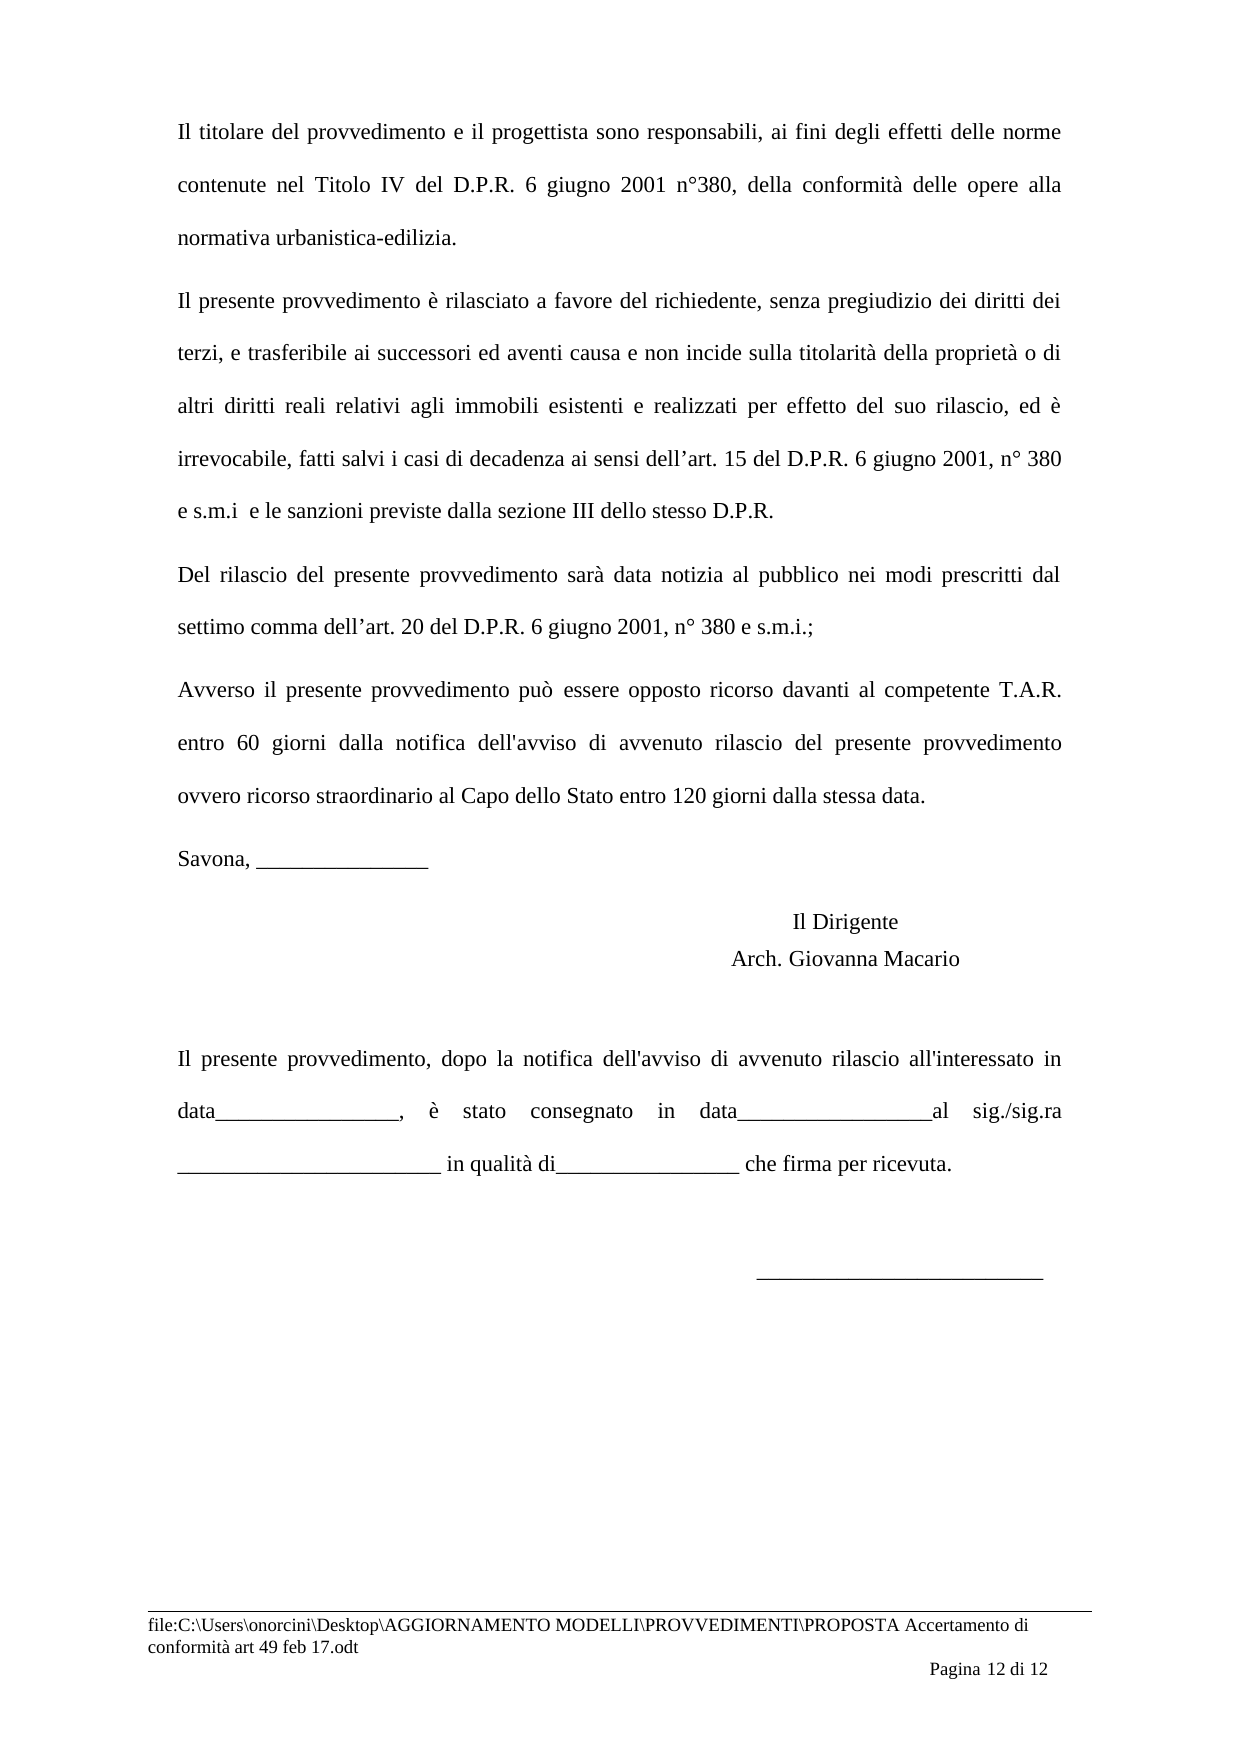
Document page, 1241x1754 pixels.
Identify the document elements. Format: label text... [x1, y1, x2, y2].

table_header Il Dirigente Arch. Giovanna Macario [598, 898, 1093, 971]
text Del rilascio del presente provvedimento sarà data notizia al pubblico nei modi prescritti dal settimo comma dell’art. 20 del D.P.R. 6 giugno 2001, n° 380 e s.m.i.; [177, 561, 1063, 640]
text Savona, _______________ [177, 845, 1063, 871]
list Il presente provvedimento, dopo la notifica dell'avviso di avvenuto rilascio all'interessato in data________________, è stato consegnato in data_________________al sig./sig.ra _______________________ in qualità di________________ che firma per ricevuta. _________________________ [177, 1045, 1063, 1282]
text Avverso il presente provvedimento può essere opposto ricorso davanti al competente T.A.R. entro 60 giorni dalla notifica dell'avviso di avvenuto rilascio del presente provvedimento ovvero ricorso straordinario al Capo dello Stato entro 120 giorni dalla stessa data. [177, 676, 1063, 808]
text Il titolare del provvedimento e il progettista sono responsabili, ai fini degli effetti delle norme contenute nel Titolo IV del D.P.R. 6 giugno 2001 n°380, della conformità delle opere alla normativa urbanistica-edilizia. [177, 118, 1063, 250]
table_header [148, 898, 598, 971]
text Il presente provvedimento è rilasciato a favore del richiedente, senza pregiudizio dei diritti dei terzi, e trasferibile ai successori ed aventi causa e non incide sulla titolarità della proprietà o di altri diritti reali relativi agli immobili esistenti e realizzati per effetto del suo rilascio, ed è irrevocabile, fatti salvi i casi di decadenza ai sensi dell’art. 15 del D.P.R. 6 giugno 2001, n° 380 e s.m.i e le sanzioni previste dalla sezione III dello stesso D.P.R. [177, 287, 1063, 524]
